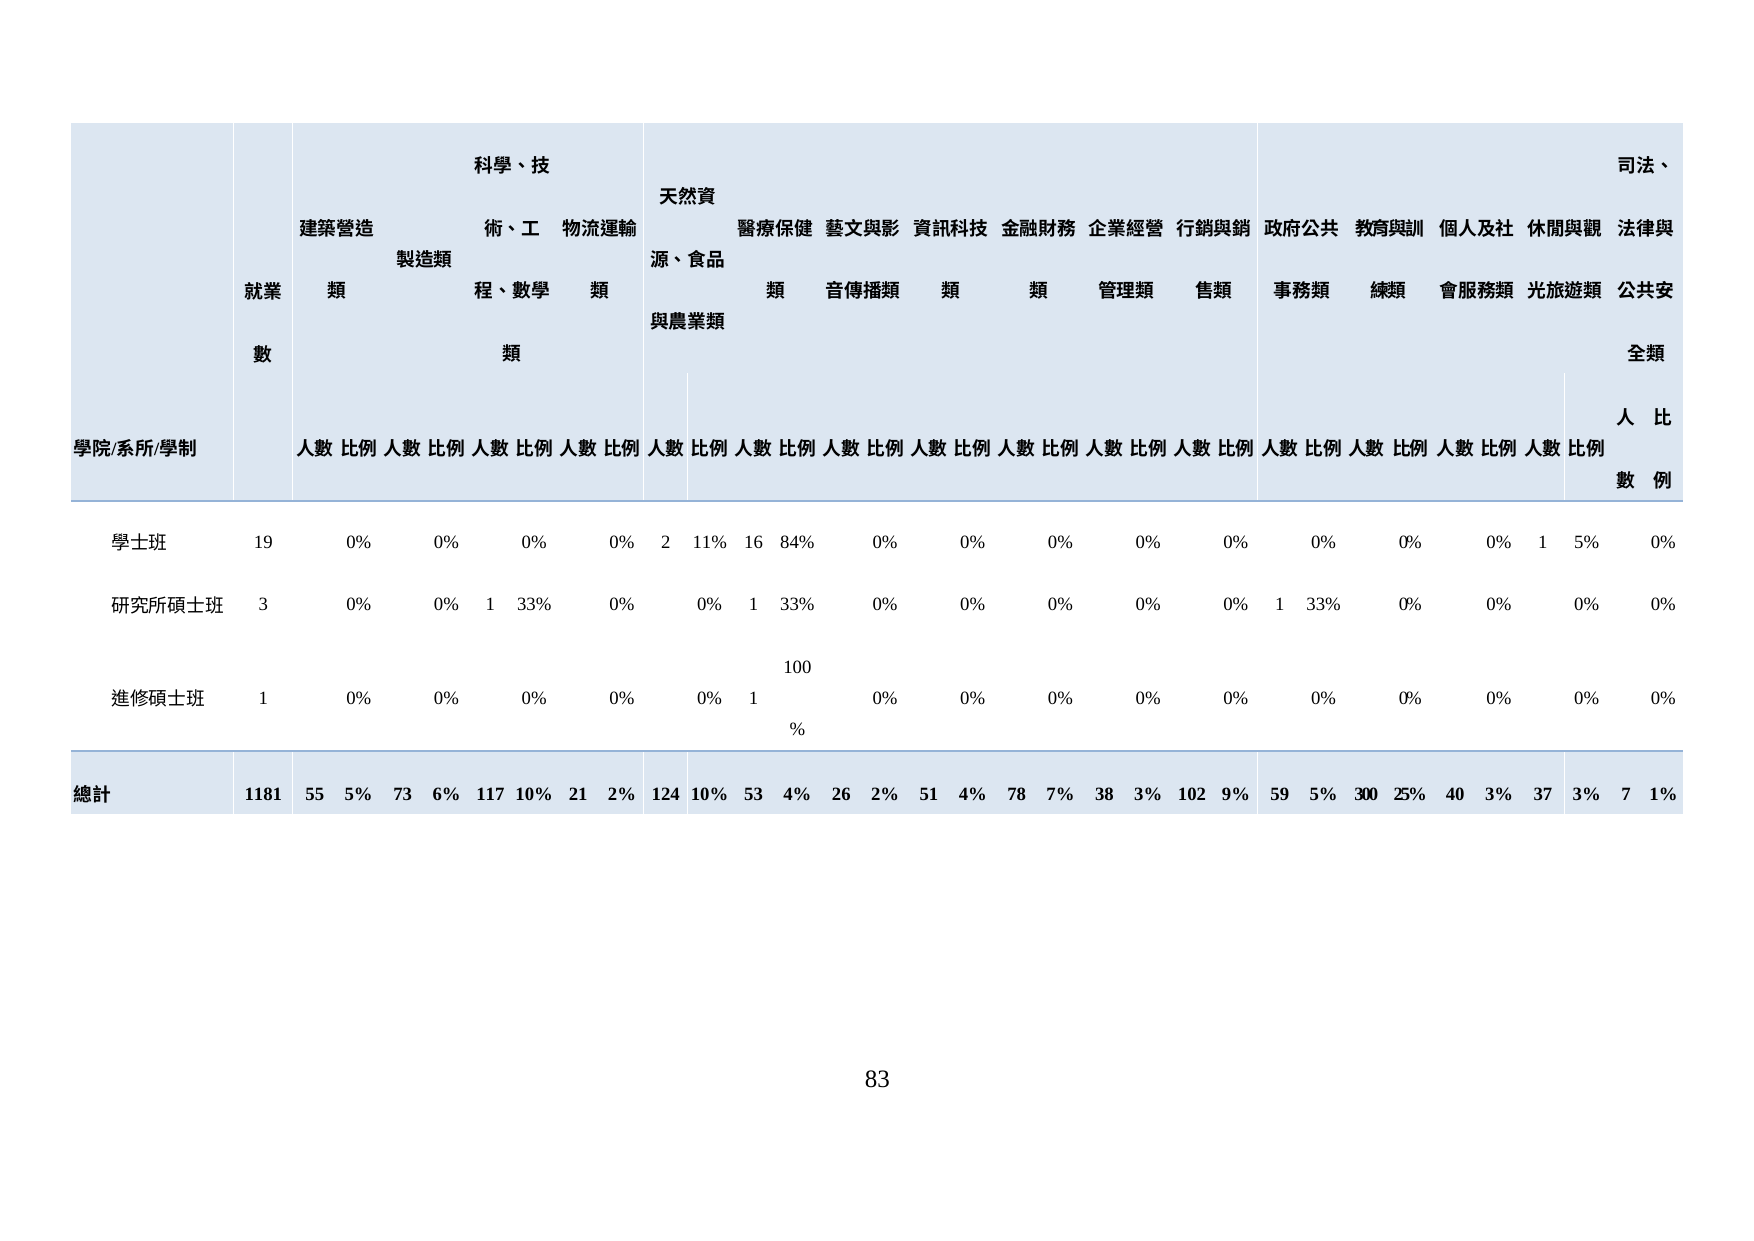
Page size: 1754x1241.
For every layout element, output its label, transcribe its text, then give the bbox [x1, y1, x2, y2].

table_cell 0% [688, 562, 731, 625]
table_cell [380, 625, 424, 750]
table_cell [293, 625, 336, 750]
table_cell 0% [1643, 625, 1683, 750]
table_header 教育與訓練類 [1345, 123, 1433, 373]
table_cell 進修碩士班 [71, 625, 233, 750]
table_cell 0% [1301, 625, 1345, 750]
table_cell 1% [1643, 752, 1683, 814]
table_header 科學、技術、工程、數學類 [468, 123, 556, 373]
table_cell 2% [600, 752, 643, 814]
table_cell 73 [380, 752, 424, 814]
table_cell 38 [1082, 752, 1126, 814]
table_header 醫療保健類 [731, 123, 819, 373]
table_cell 人數 [1433, 373, 1477, 500]
table_header 資訊科技類 [907, 123, 994, 373]
table_cell [994, 502, 1038, 562]
table_cell 0% [1214, 562, 1257, 625]
table_cell 0% [1126, 625, 1170, 750]
table_header 天然資源、食品與農業類 [644, 123, 731, 373]
table_cell [1608, 625, 1643, 750]
table_cell [819, 625, 863, 750]
table_cell 0% [1565, 562, 1608, 625]
table_cell [819, 502, 863, 562]
table_cell 比例 [1126, 373, 1170, 500]
table_cell 總計 [71, 752, 233, 814]
table_header 製造類 [380, 123, 468, 373]
table_cell [468, 502, 512, 562]
table_cell [644, 562, 687, 625]
table_header 建築營造類 [293, 123, 380, 373]
table_cell [1170, 625, 1214, 750]
table_cell 10% [688, 752, 731, 814]
table_cell 0% [1214, 625, 1257, 750]
table_cell [1608, 502, 1643, 562]
table_cell 比例 [600, 373, 643, 500]
table_cell [819, 562, 863, 625]
table_cell 53 [731, 752, 775, 814]
table_cell 人數 [1082, 373, 1126, 500]
table_cell [293, 502, 336, 562]
table_cell 0% [1214, 502, 1257, 562]
table_cell 16 [731, 502, 775, 562]
table_cell 0% [1038, 562, 1082, 625]
table_cell 0% [951, 625, 994, 750]
table_cell 人數 [293, 373, 336, 500]
table_cell 人數 [1345, 373, 1389, 500]
table_cell 26 [819, 752, 863, 814]
table_cell 9% [1214, 752, 1257, 814]
table_cell 0% [1126, 562, 1170, 625]
table_cell 人數 [1608, 373, 1643, 500]
table_cell 比例 [863, 373, 907, 500]
table_cell 78 [994, 752, 1038, 814]
table_cell 55 [293, 752, 336, 814]
table_cell 人數 [380, 373, 424, 500]
table_cell 1 [731, 625, 775, 750]
table_cell 比例 [1301, 373, 1345, 500]
table_cell 1 [234, 625, 292, 750]
table_cell 0% [600, 562, 643, 625]
table_cell 59 [1258, 752, 1301, 814]
table_cell 33% [1301, 562, 1345, 625]
table_cell 比例 [512, 373, 556, 500]
table_cell 比例 [1214, 373, 1257, 500]
table_cell [1608, 562, 1643, 625]
table_cell 人數 [556, 373, 600, 500]
table_cell 0% [1389, 625, 1433, 750]
table_cell [1521, 562, 1564, 625]
table_cell 3% [1126, 752, 1170, 814]
table_cell [556, 625, 600, 750]
table_header 司法、法律與公共安全類 [1608, 123, 1683, 373]
table_cell [1345, 562, 1389, 625]
table_cell 40 [1433, 752, 1477, 814]
table_cell 5% [1565, 502, 1608, 562]
table_cell 人數 [468, 373, 512, 500]
table_cell 研究所碩士班 [71, 562, 233, 625]
table_cell 人數 [731, 373, 775, 500]
table_cell [380, 502, 424, 562]
table_cell 0% [336, 502, 380, 562]
table_cell 人數 [1521, 373, 1564, 500]
table_cell 21 [556, 752, 600, 814]
table_cell [1433, 562, 1477, 625]
table_cell 0% [424, 562, 468, 625]
table_cell [1258, 502, 1301, 562]
table_cell [1433, 625, 1477, 750]
table_cell 7 [1608, 752, 1643, 814]
table_cell 1 [1258, 562, 1301, 625]
table_cell 19 [234, 502, 292, 562]
table_cell 比例 [336, 373, 380, 500]
table_cell 7% [1038, 752, 1082, 814]
table_header 個人及社會服務類 [1433, 123, 1521, 373]
table_cell 117 [468, 752, 512, 814]
table_cell [468, 625, 512, 750]
table_cell 比例 [688, 373, 731, 500]
table_cell 比例 [1477, 373, 1521, 500]
table_cell 0% [951, 562, 994, 625]
table_header 行銷與銷售類 [1170, 123, 1257, 373]
table_cell [556, 562, 600, 625]
table_cell [1521, 625, 1564, 750]
table_cell [994, 562, 1038, 625]
table_cell 人數 [644, 373, 687, 500]
table_cell 25% [1389, 752, 1433, 814]
table_header 藝文與影音傳播類 [819, 123, 907, 373]
table_cell [1082, 562, 1126, 625]
table_cell 0% [688, 625, 731, 750]
table_cell [293, 562, 336, 625]
table_cell 0% [512, 625, 556, 750]
table_cell [1345, 625, 1389, 750]
table_cell 0% [863, 562, 907, 625]
table_cell 0% [1126, 502, 1170, 562]
table_header [71, 123, 233, 373]
table_cell 2 [644, 502, 687, 562]
table_header 政府公共事務類 [1258, 123, 1345, 373]
table_cell 6% [424, 752, 468, 814]
table_cell 300 [1345, 752, 1389, 814]
table_cell [907, 502, 951, 562]
table_cell 0% [1643, 562, 1683, 625]
table_cell [1433, 502, 1477, 562]
table_cell 比例 [424, 373, 468, 500]
table_cell 0% [424, 502, 468, 562]
table_cell 0% [600, 502, 643, 562]
table_cell 4% [951, 752, 994, 814]
table_cell 124 [644, 752, 687, 814]
table_cell [556, 502, 600, 562]
table_cell [1082, 625, 1126, 750]
table_cell [1170, 562, 1214, 625]
table_cell [380, 562, 424, 625]
table_cell 比例 [1038, 373, 1082, 500]
table_cell [1258, 625, 1301, 750]
table_cell 5% [1301, 752, 1345, 814]
table_cell 33% [512, 562, 556, 625]
table_cell 人數 [1258, 373, 1301, 500]
table_cell 0% [1389, 562, 1433, 625]
table_cell [644, 625, 687, 750]
table_cell 0% [336, 562, 380, 625]
table_cell 比例 [951, 373, 994, 500]
table_cell 0% [600, 625, 643, 750]
table_cell 3% [1477, 752, 1521, 814]
table_cell [1082, 502, 1126, 562]
table_cell 0% [1565, 625, 1608, 750]
table_cell 1 [468, 562, 512, 625]
table_cell 0% [863, 502, 907, 562]
table_header 物流運輸類 [556, 123, 643, 373]
table_cell 人數 [994, 373, 1038, 500]
table_cell 0% [512, 502, 556, 562]
table_cell 0% [424, 625, 468, 750]
table_cell 0% [1301, 502, 1345, 562]
table_cell 0% [1477, 502, 1521, 562]
table_cell 人數 [819, 373, 863, 500]
table_cell 學士班 [71, 502, 233, 562]
table_cell 2% [863, 752, 907, 814]
table_cell 0% [951, 502, 994, 562]
table_cell 5% [336, 752, 380, 814]
table_header 金融財務類 [994, 123, 1082, 373]
table_cell 10% [512, 752, 556, 814]
table_cell 比例 [775, 373, 819, 500]
table_cell 4% [775, 752, 819, 814]
table_header 就業數 [234, 123, 292, 500]
table_cell 3 [234, 562, 292, 625]
table_cell 100% [775, 625, 819, 750]
table_cell 0% [1477, 562, 1521, 625]
table_cell 11% [688, 502, 731, 562]
table_cell 人數 [907, 373, 951, 500]
table_cell 102 [1170, 752, 1214, 814]
table_cell 1 [731, 562, 775, 625]
table_cell 84% [775, 502, 819, 562]
table_cell 0% [863, 625, 907, 750]
table_cell 0% [1389, 502, 1433, 562]
table_cell 1181 [234, 752, 292, 814]
table_cell 學院/系所/學制 [71, 373, 233, 500]
table_cell 人數 [1170, 373, 1214, 500]
table_cell 51 [907, 752, 951, 814]
table_cell [907, 625, 951, 750]
table_cell [907, 562, 951, 625]
table_cell 33% [775, 562, 819, 625]
table_header 企業經營管理類 [1082, 123, 1170, 373]
table_cell 0% [336, 625, 380, 750]
table_cell 0% [1477, 625, 1521, 750]
table_cell [1170, 502, 1214, 562]
table_cell [1345, 502, 1389, 562]
table_cell 1 [1521, 502, 1564, 562]
table_cell 比例 [1565, 373, 1608, 500]
table_cell 0% [1038, 502, 1082, 562]
table_header 休閒與觀光旅遊類 [1521, 123, 1608, 373]
table_cell 0% [1643, 502, 1683, 562]
table_cell [994, 625, 1038, 750]
table_cell 3% [1565, 752, 1608, 814]
table_cell 0% [1038, 625, 1082, 750]
table_cell 37 [1521, 752, 1564, 814]
table_cell 比例 [1643, 373, 1683, 500]
table_cell 比例 [1389, 373, 1433, 500]
